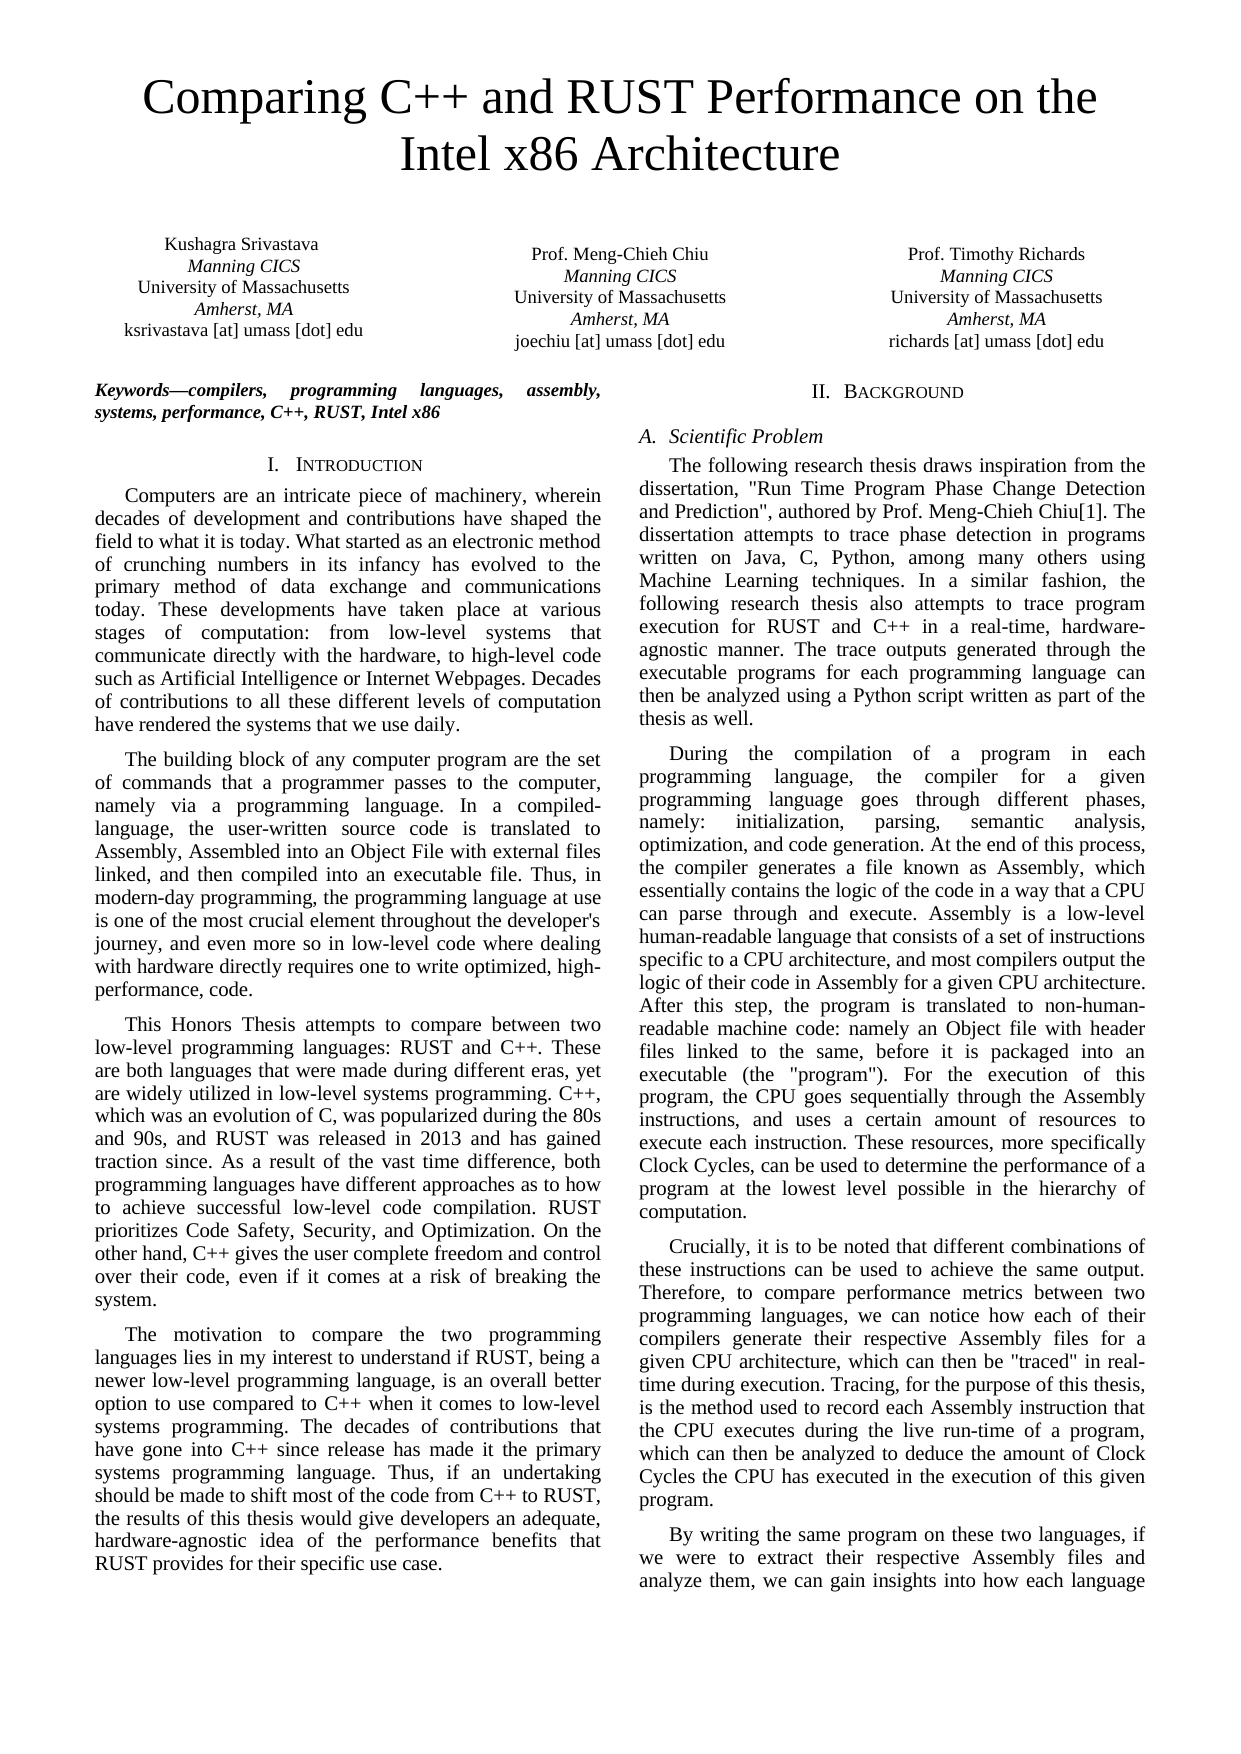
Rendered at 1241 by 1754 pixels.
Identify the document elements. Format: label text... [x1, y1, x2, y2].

text Crucially, it is to be noted that different combinations of these instructions can be used to achieve the same output. Therefore, to compare performance metrics between two programming languages, we can notice how each of their compilers generate their respective Assembly files for a given CPU architecture, which can then be "traced" in real-time during execution. Tracing, for the purpose of this thesis, is the method used to record each Assembly instruction that the CPU executes during the live run-time of a program, which can then be analyzed to deduce the amount of Clock Cycles the CPU has executed in the execution of this given program. [639, 1236, 1146, 1511]
text During the compilation of a program in each programming language, the compiler for a given programming language goes through different phases, namely: initialization, parsing, semantic analysis, optimization, and code generation. At the end of this process, the compiler generates a file known as Assembly, which essentially contains the logic of the code in a way that a CPU can parse through and execute. Assembly is a low-level human-readable language that consists of a set of instructions specific to a CPU architecture, and most compilers output the logic of their code in Assembly for a given CPU architecture. After this step, the program is translated to non-human-readable machine code: namely an Object file with header files linked to the same, before it is packaged into an executable (the "program"). For the execution of this program, the CPU goes sequentially through the Assembly instructions, and uses a certain amount of resources to execute each instruction. These resources, more specifically Clock Cycles, can be used to determine the performance of a program at the lowest level possible in the hierarchy of computation. [639, 742, 1146, 1223]
text Computers are an intricate piece of machinery, wherein decades of development and contributions have shaped the field to what it is today. What started as an electronic method of crunching numbers in its infancy has evolved to the primary method of data exchange and communications today. These developments have taken place at various stages of computation: from low-level systems that communicate directly with the hardware, to high-level code such as Artificial Intelligence or Internet Webpages. Decades of contributions to all these different levels of computation have rendered the systems that we use daily. [94, 484, 601, 736]
text The following research thesis draws inspiration from the dissertation, "Run Time Program Phase Change Detection and Prediction", authored by Prof. Meng-Chieh Chiu[1]. The dissertation attempts to trace phase detection in programs written on Java, C, Python, among many others using Machine Learning techniques. In a similar fashion, the following research thesis also attempts to trace program execution for RUST and C++ in a real-time, hardware-agnostic manner. The trace outputs generated through the executable programs for each programming language can then be analyzed using a Python script written as part of the thesis as well. [639, 454, 1146, 729]
text By writing the same program on these two languages, if we were to extract their respective Assembly files and analyze them, we can gain insights into how each language [639, 1523, 1146, 1592]
text Prof. Meng-Chieh Chiu Manning CICS University of Massachusetts Amherst, MA joechiu [at] umass [dot] edu [469, 243, 771, 351]
subtitle Introduction [94, 452, 601, 476]
subtitle Scientific Problem [639, 424, 1146, 448]
text The building block of any computer program are the set of commands that a programmer passes to the computer, namely via a programming language. In a compiled-language, the user-written source code is translated to Assembly, Assembled into an Object File with external files linked, and then compiled into an executable file. Thus, in modern-day programming, the programming language at use is one of the most crucial element throughout the developer's journey, and even more so in low-level code where dealing with hardware directly requires one to write optimized, high-performance, code. [94, 748, 601, 1001]
text The motivation to compare the two programming languages lies in my interest to understand if RUST, being a newer low-level programming language, is an overall better option to use compared to C++ when it comes to low-level systems programming. The decades of contributions that have gone into C++ since release has made it the primary systems programming language. Thus, if an undertaking should be made to shift most of the code from C++ to RUST, the results of this thesis would give developers an adequate, hardware-agnostic idea of the performance benefits that RUST provides for their specific use case. [94, 1323, 601, 1575]
text Kushagra Srivastava Manning CICS University of Massachusetts Amherst, MA ksrivastava [at] umass [dot] edu [93, 233, 394, 341]
title Comparing C++ and RUST Performance on the Intel x86 Architecture [93, 67, 1147, 182]
text Prof. Timothy Richards Manning CICS University of Massachusetts Amherst, MA richards [at] umass [dot] edu [846, 243, 1147, 351]
subtitle Background [639, 379, 1146, 403]
text This Honors Thesis attempts to compare between two low-level programming languages: RUST and C++. These are both languages that were made during different eras, yet are widely utilized in low-level systems programming. C++, which was an evolution of C, was popularized during the 80s and 90s, and RUST was released in 2013 and has gained traction since. As a result of the vast time difference, both programming languages have different approaches as to how to achieve successful low-level code compilation. RUST prioritizes Code Safety, Security, and Optimization. On the other hand, C++ gives the user complete freedom and control over their code, even if it comes at a risk of breaking the system. [94, 1013, 601, 1311]
text Keywords—compilers, programming languages, assembly, systems, performance, C++, RUST, Intel x86 [94, 379, 601, 422]
